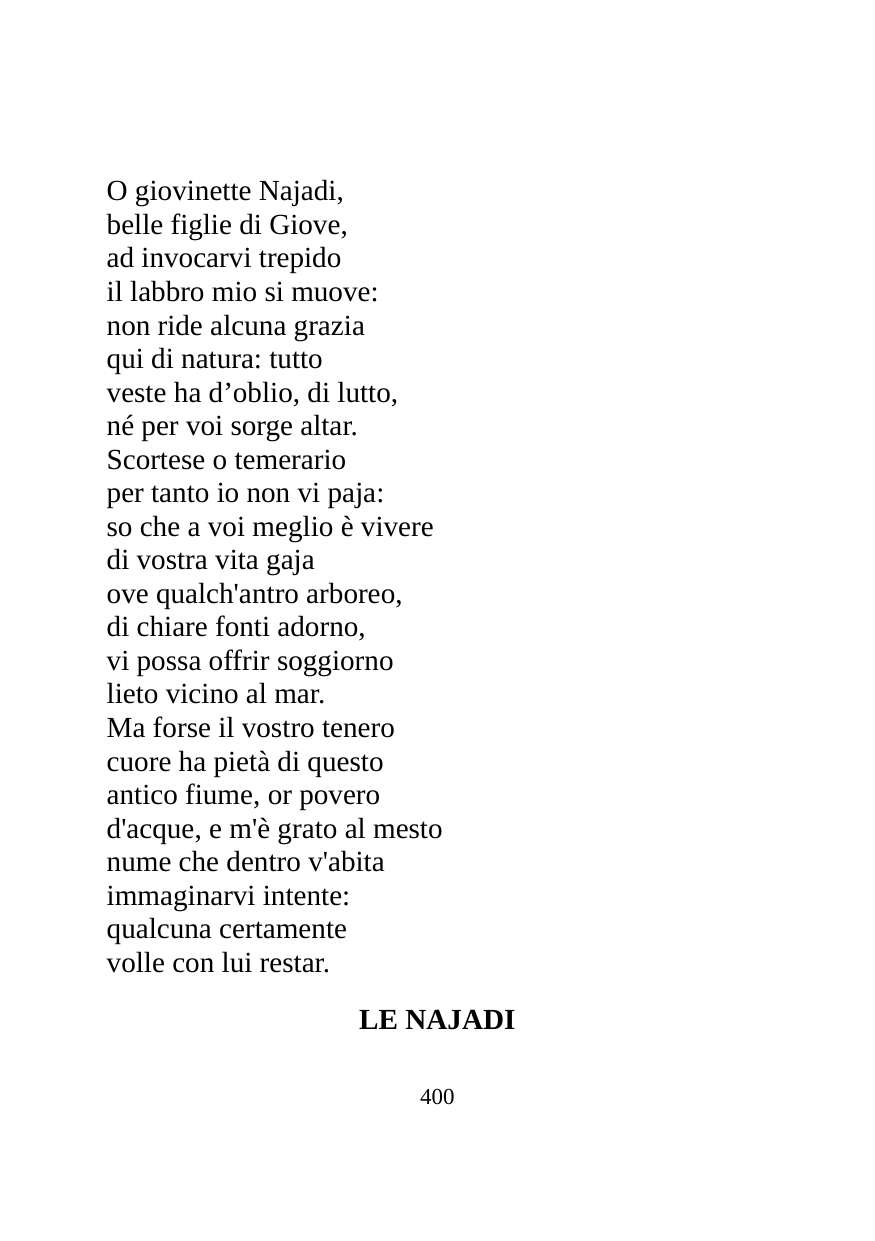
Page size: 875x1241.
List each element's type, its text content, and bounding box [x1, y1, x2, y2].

text d'acque, e m'è grato al mesto [106, 811, 768, 844]
text di chiare fonti adorno, [106, 609, 768, 643]
text né per voi sorge altar. [106, 408, 768, 442]
text Ma forse il vostro tenero [106, 710, 768, 744]
text vi possa offrir soggiorno [106, 643, 768, 677]
subtitle LE NAJADI [106, 1002, 768, 1036]
text non ride alcuna grazia [106, 308, 768, 341]
text nume che dentro v'abita [106, 844, 768, 878]
text ad invocarvi trepido [106, 241, 768, 274]
text ove qualch'antro arboreo, [106, 576, 768, 609]
text Scortese o temerario [106, 442, 768, 475]
text immaginarvi intente: [106, 878, 768, 911]
text O giovinette Najadi, [106, 173, 768, 207]
text cuore ha pietà di questo [106, 744, 768, 777]
text qualcuna certamente [106, 911, 768, 945]
text il labbro mio si muove: [106, 274, 768, 308]
text per tanto io non vi paja: [106, 475, 768, 509]
text lieto vicino al mar. [106, 677, 768, 710]
text veste ha d’oblio, di lutto, [106, 375, 768, 408]
text di vostra vita gaja [106, 542, 768, 576]
text belle figlie di Giove, [106, 207, 768, 241]
text qui di natura: tutto [106, 341, 768, 375]
text volle con lui restar. [106, 945, 768, 978]
text antico fiume, or povero [106, 777, 768, 811]
text so che a voi meglio è vivere [106, 509, 768, 542]
